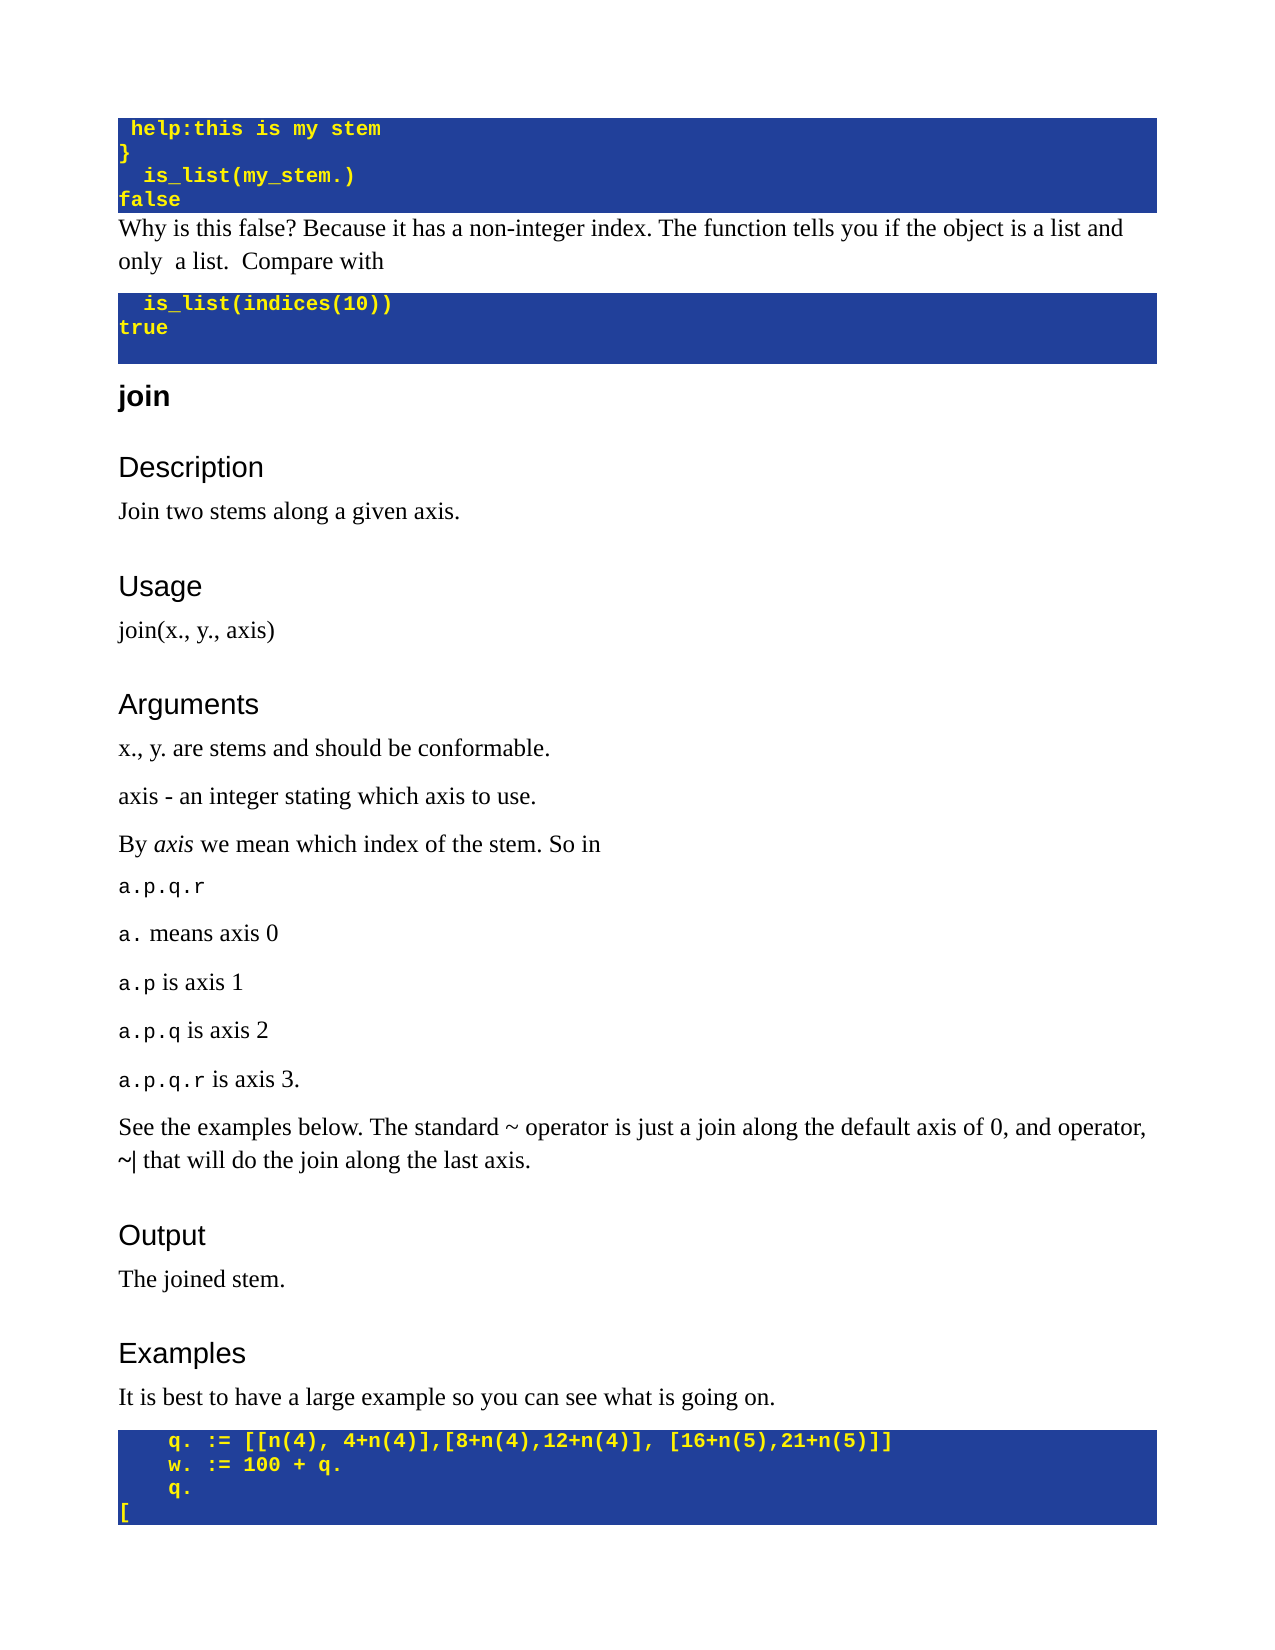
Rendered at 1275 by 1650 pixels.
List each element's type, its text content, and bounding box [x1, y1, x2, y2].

text Why is this false? Because it has a non-integer index. The function tells you if the object is a list and only a list. Compare with [118, 213, 1157, 274]
text is_list(indices(10)) [118, 293, 1157, 317]
subtitle join [118, 379, 1157, 413]
text x., y. are stems and should be conformable. [118, 733, 1157, 762]
text a.p.q is axis 2 [118, 1015, 1157, 1045]
subtitle Output [118, 1218, 1157, 1251]
text a. means axis 0 [118, 918, 1157, 948]
text The joined stem. [118, 1264, 1157, 1293]
text q. [118, 1477, 1157, 1501]
text a.p.q.r is axis 3. [118, 1064, 1157, 1093]
text a.p is axis 1 [118, 967, 1157, 996]
text a.p.q.r [118, 876, 1157, 900]
text w. := 100 + q. [118, 1454, 1157, 1477]
text help:this is my stem [118, 118, 1157, 142]
subtitle Examples [118, 1336, 1157, 1370]
text is_list(my_stem.) [118, 165, 1157, 189]
text join(x., y., axis) [118, 615, 1157, 643]
text [ [118, 1501, 1157, 1525]
text } [118, 142, 1157, 165]
text It is best to have a large example so you can see what is going on. [118, 1382, 1157, 1411]
text q. := [[n(4), 4+n(4)],[8+n(4),12+n(4)], [16+n(5),21+n(5)]] [118, 1430, 1157, 1454]
subtitle Description [118, 450, 1157, 484]
text axis - an integer stating which axis to use. [118, 781, 1157, 810]
text Join two stems along a given axis. [118, 496, 1157, 525]
text true [118, 317, 1157, 341]
text See the examples below. The standard ~ operator is just a join along the default axis of 0, and operator, ~| that will do the join along the last axis. [118, 1112, 1157, 1174]
text By axis we mean which index of the stem. So in [118, 829, 1157, 857]
text false [118, 189, 1157, 213]
subtitle Usage [118, 569, 1157, 602]
subtitle Arguments [118, 687, 1157, 721]
